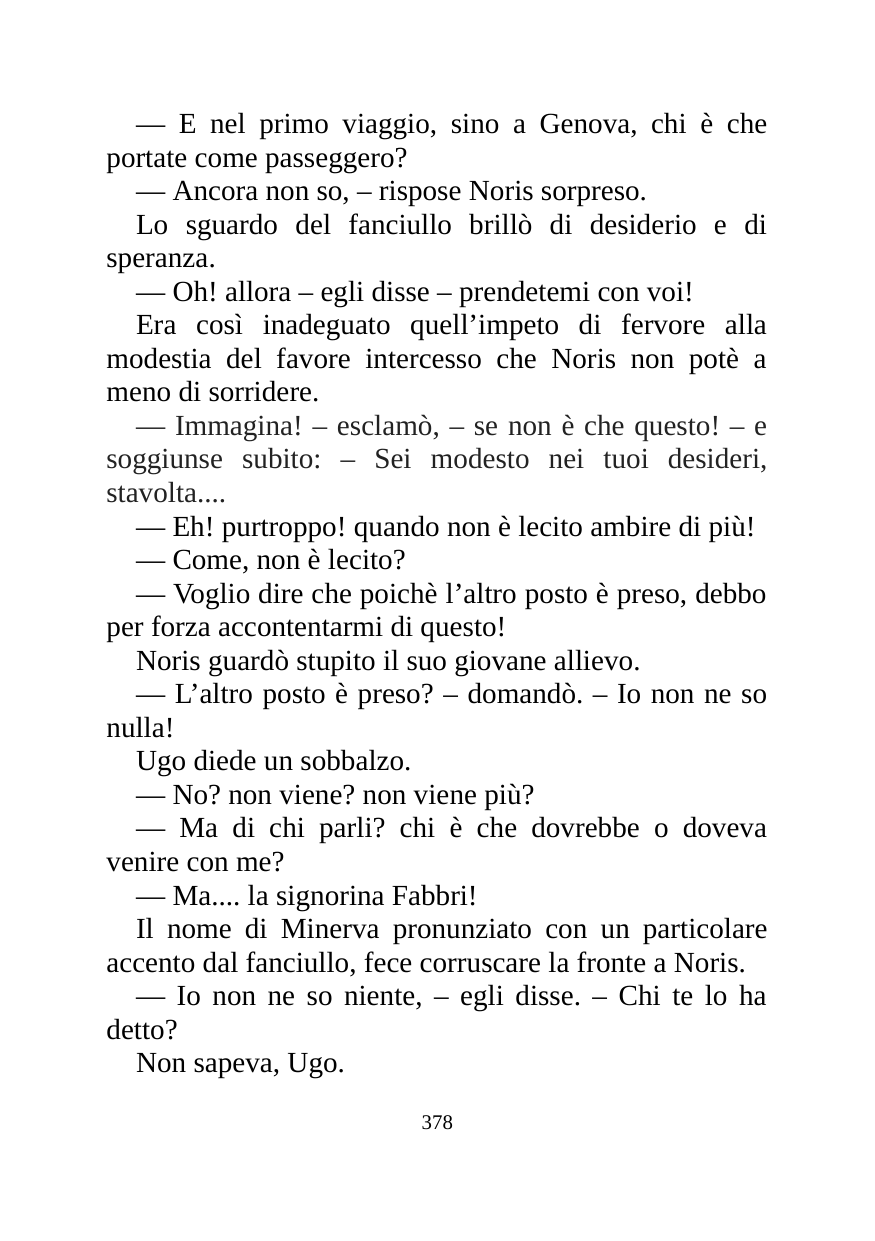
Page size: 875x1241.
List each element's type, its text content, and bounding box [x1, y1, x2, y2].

text — Io non ne so niente, – egli disse. – Chi te lo ha detto? [106, 978, 768, 1045]
text — Eh! purtroppo! quando non è lecito ambire di più! [106, 509, 768, 542]
text — L’altro posto è preso? – domandò. – Io non ne so nulla! [106, 676, 768, 743]
text Lo sguardo del fanciullo brillò di desiderio e di speranza. [106, 207, 768, 274]
text — Immagina! – esclamò, – se non è che questo! – e soggiunse subito: – Sei modesto nei tuoi desideri, stavolta.... [106, 408, 768, 509]
text Il nome di Minerva pronunziato con un particolare accento dal fanciullo, fece corruscare la fronte a Noris. [106, 911, 768, 978]
text — Ma di chi parli? chi è che dovrebbe o doveva venire con me? [106, 811, 768, 878]
text — Oh! allora – egli disse – prendetemi con voi! [106, 274, 768, 307]
text Noris guardò stupito il suo giovane allievo. [106, 643, 768, 676]
text — No? non viene? non viene più? [106, 777, 768, 811]
text — E nel primo viaggio, sino a Genova, chi è che portate come passeggero? [106, 106, 768, 173]
text — Ma.... la signorina Fabbri! [106, 878, 768, 911]
text Non sapeva, Ugo. [106, 1045, 768, 1079]
text — Come, non è lecito? [106, 542, 768, 576]
text — Ancora non so, – rispose Noris sorpreso. [106, 173, 768, 207]
text Era così inadeguato quell’impeto di fervore alla modestia del favore intercesso che Noris non potè a meno di sorridere. [106, 307, 768, 408]
text — Voglio dire che poichè l’altro posto è preso, debbo per forza accontentarmi di questo! [106, 576, 768, 643]
text Ugo diede un sobbalzo. [106, 743, 768, 777]
